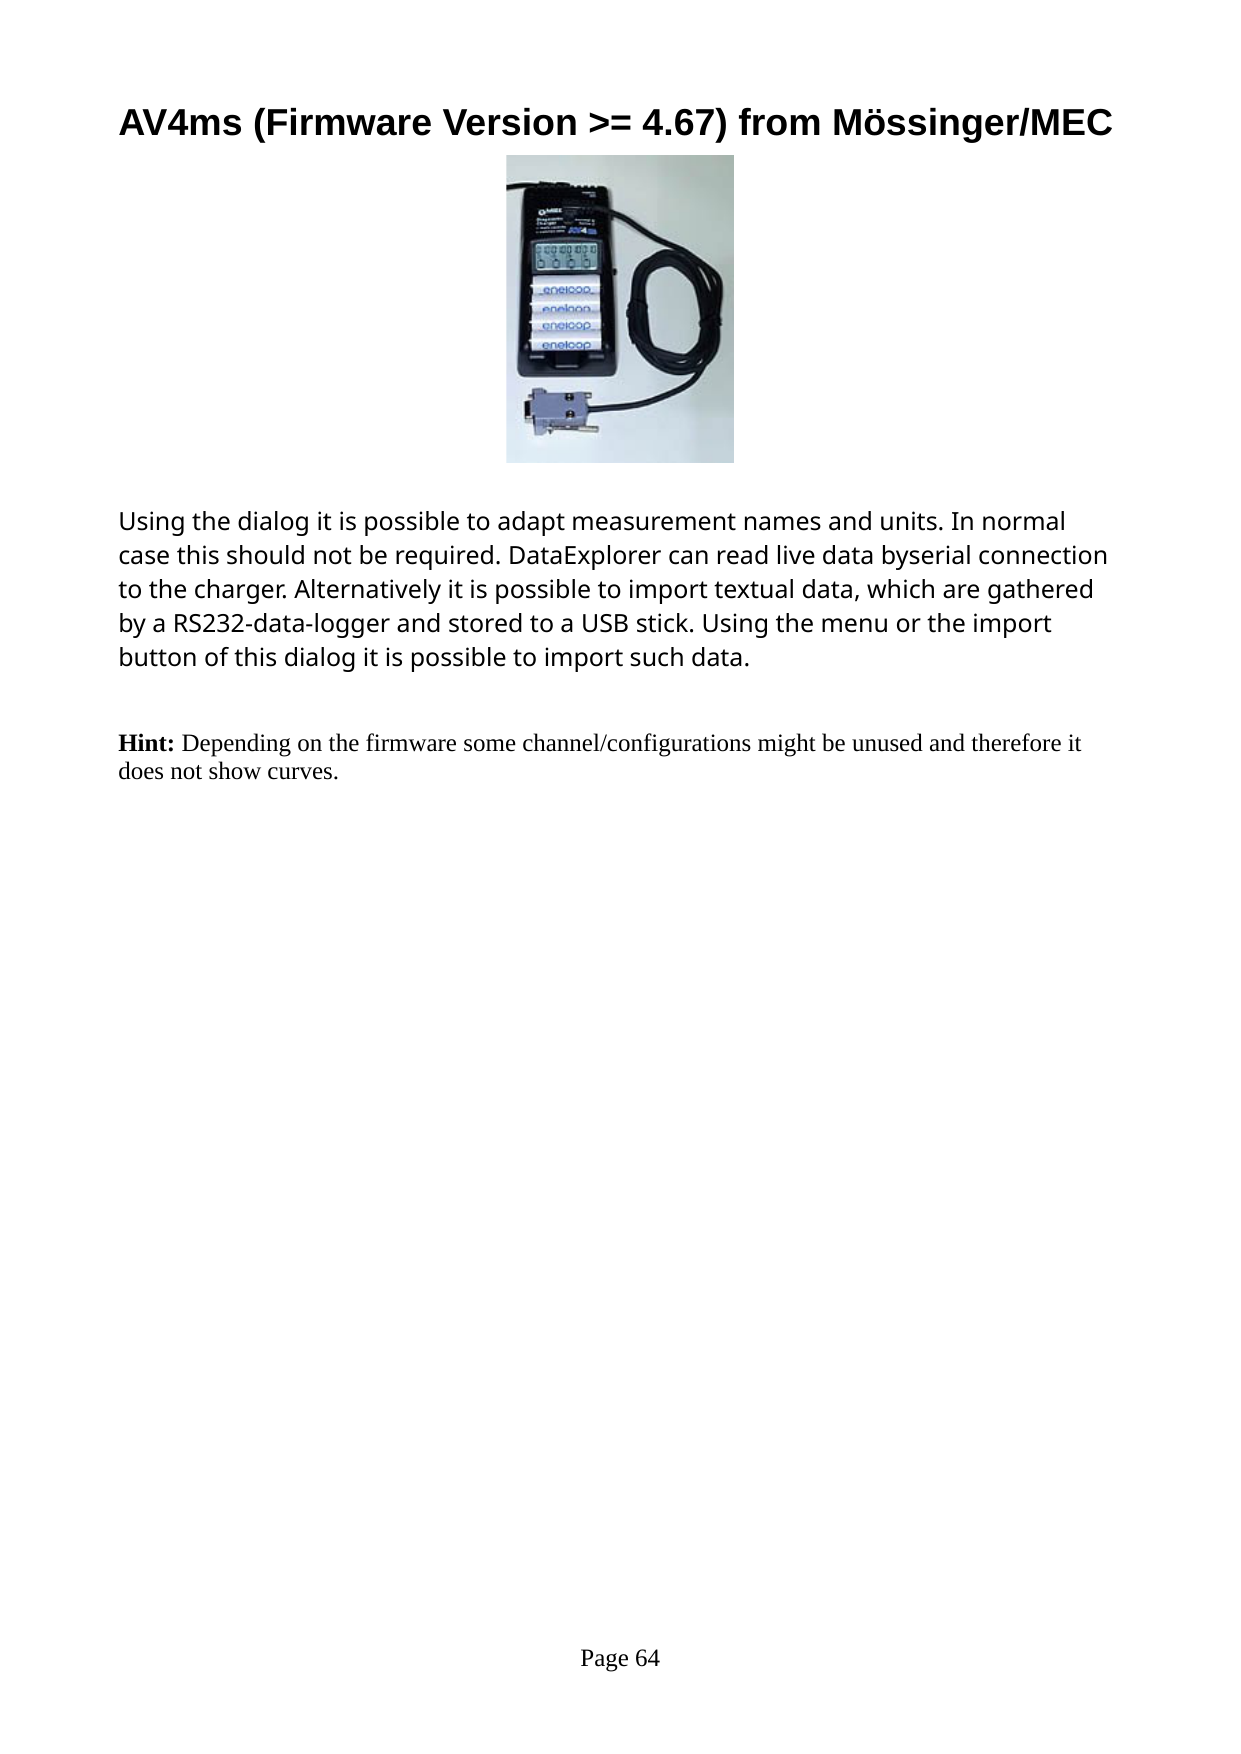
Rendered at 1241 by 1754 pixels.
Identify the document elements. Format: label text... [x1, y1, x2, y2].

text Hint: Depending on the firmware some channel/configurations might be unused and therefore it does not show curves. [118, 728, 1122, 785]
picture [506, 155, 734, 463]
text Using the dialog it is possible to adapt measurement names and units. In normal case this should not be required. DataExplorer can read live data byserial connection to the charger. Alternatively it is possible to import textual data, which are gathered by a RS232-data-logger and stored to a USB stick. Using the menu or the import button of this dialog it is possible to import such data. [118, 504, 1122, 674]
subtitle AV4ms (Firmware Version >= 4.67) from Mössinger/MEC [118, 100, 1122, 143]
